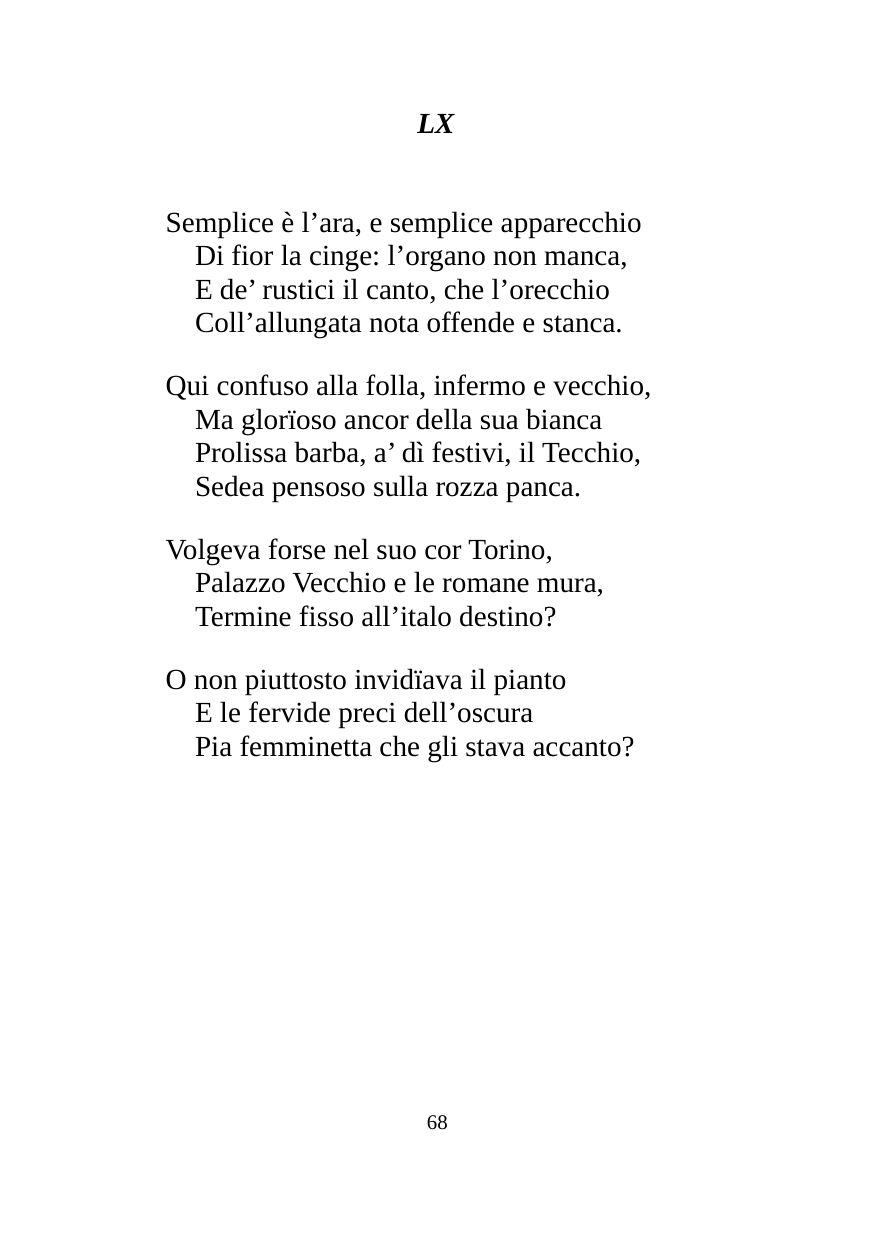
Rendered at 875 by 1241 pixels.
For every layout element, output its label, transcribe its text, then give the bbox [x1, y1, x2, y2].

text Semplice è l’ara, e semplice apparecchio Di fior la cinge: l’organo non manca, E de’ rustici il canto, che l’orecchio Coll’allungata nota offende e stanca. [165, 205, 768, 339]
text Volgeva forse nel suo cor Torino, Palazzo Vecchio e le romane mura, Termine fisso all’italo destino? [165, 532, 768, 633]
text Qui confuso alla folla, infermo e vecchio, Ma glorïoso ancor della sua bianca Prolissa barba, a’ dì festivi, il Tecchio, Sedea pensoso sulla rozza panca. [165, 368, 768, 502]
subtitle LX [106, 106, 768, 140]
text O non piuttosto invidïava il pianto E le fervide preci dell’oscura Pia femminetta che gli stava accanto? [165, 662, 768, 763]
